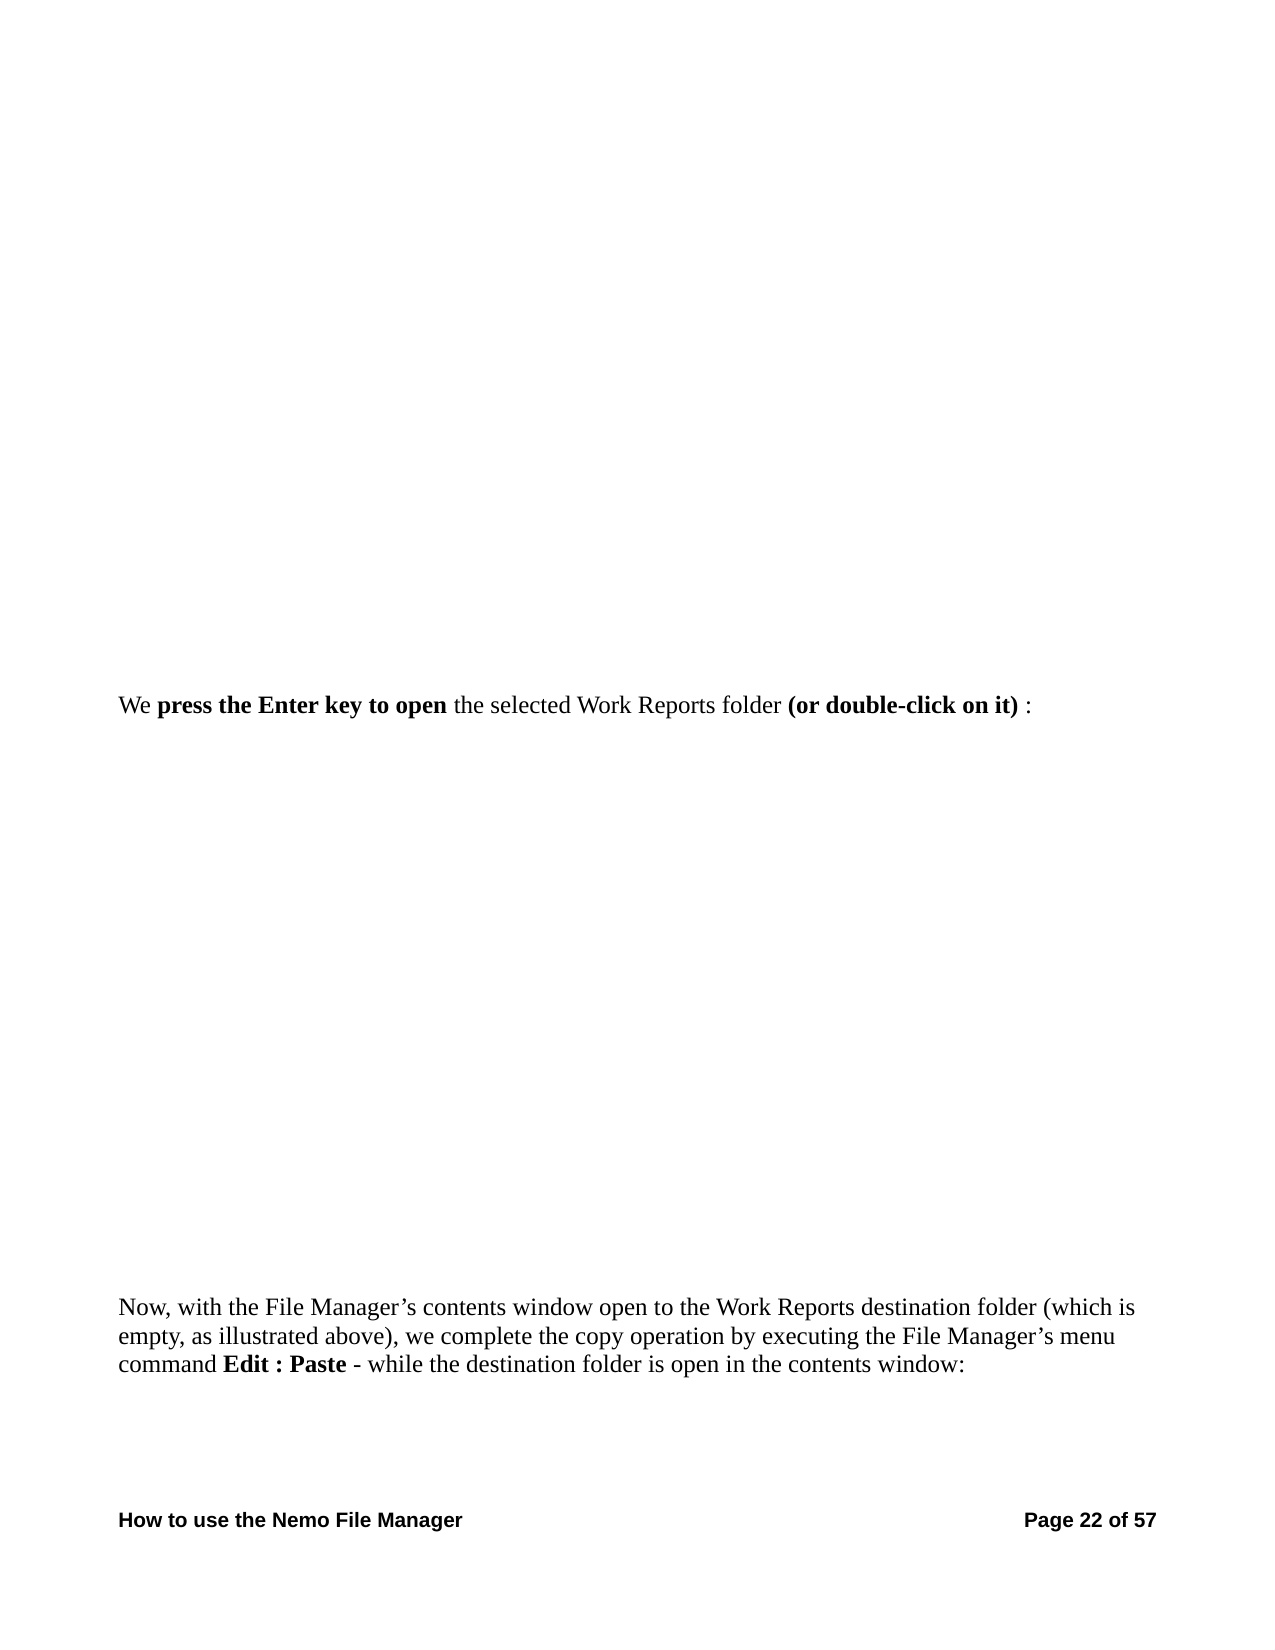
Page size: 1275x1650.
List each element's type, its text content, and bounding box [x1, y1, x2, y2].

text Now, with the File Manager’s contents window open to the Work Reports destination folder (which is empty, as illustrated above), we complete the copy operation by executing the File Manager’s menu command Edit : Paste - while the destination folder is open in the contents window: [118, 1292, 1157, 1378]
text We press the Enter key to open the selected Work Reports folder (or double-click on it) : [118, 690, 1157, 719]
